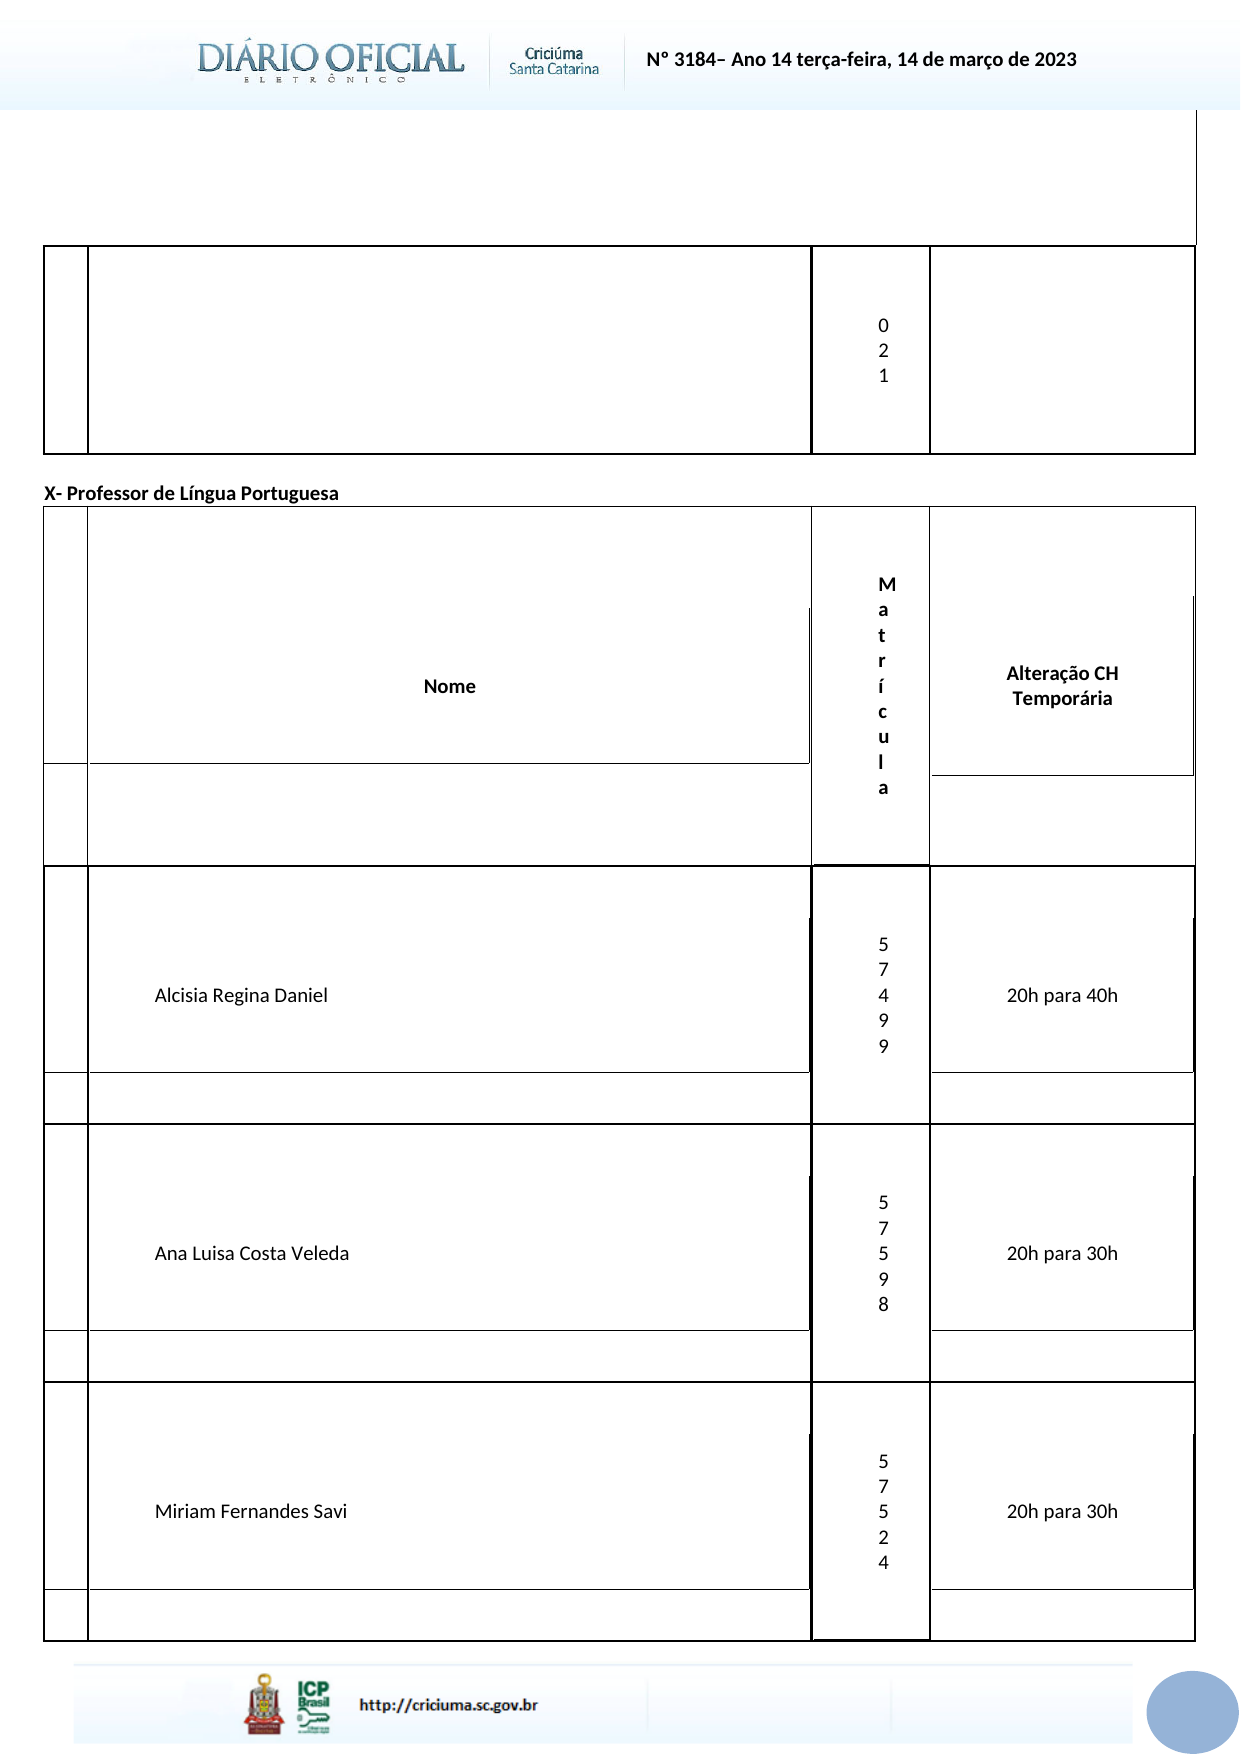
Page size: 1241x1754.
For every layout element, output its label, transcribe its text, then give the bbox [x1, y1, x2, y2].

table_header Alteração CH Temporária [930, 507, 1195, 864]
table_cell 20h para 30h [931, 1125, 1194, 1381]
table_header [44, 507, 87, 763]
table_cell 1 [45, 1073, 87, 1123]
table_header Matrícula [812, 507, 929, 864]
table_cell [89, 247, 810, 453]
table_cell 57598 [813, 1125, 929, 1381]
table_cell 021 [813, 247, 929, 453]
table_cell Miriam Fernandes Savi [89, 1383, 810, 1639]
table_cell 1 [45, 867, 87, 1072]
table_cell 3 [45, 1383, 87, 1589]
table_cell 3 [45, 1590, 87, 1639]
table_cell 2 [45, 1331, 87, 1381]
table_cell Alcisia Regina Daniel [89, 867, 810, 1123]
table_cell 57499 [813, 867, 929, 1123]
text X- Professor de Língua Portuguesa [44, 480, 1196, 506]
table_cell 5 [45, 247, 87, 453]
table_cell 2 [45, 1125, 87, 1330]
table_cell 20h para 30h [931, 1383, 1194, 1639]
table_cell 20h para 40h [931, 867, 1194, 1123]
table_cell 57524 [813, 1383, 929, 1639]
table_cell Ana Luisa Costa Veleda [89, 1125, 810, 1381]
table_header Nome [88, 507, 811, 864]
table_header [44, 764, 87, 864]
table_cell [931, 247, 1194, 453]
